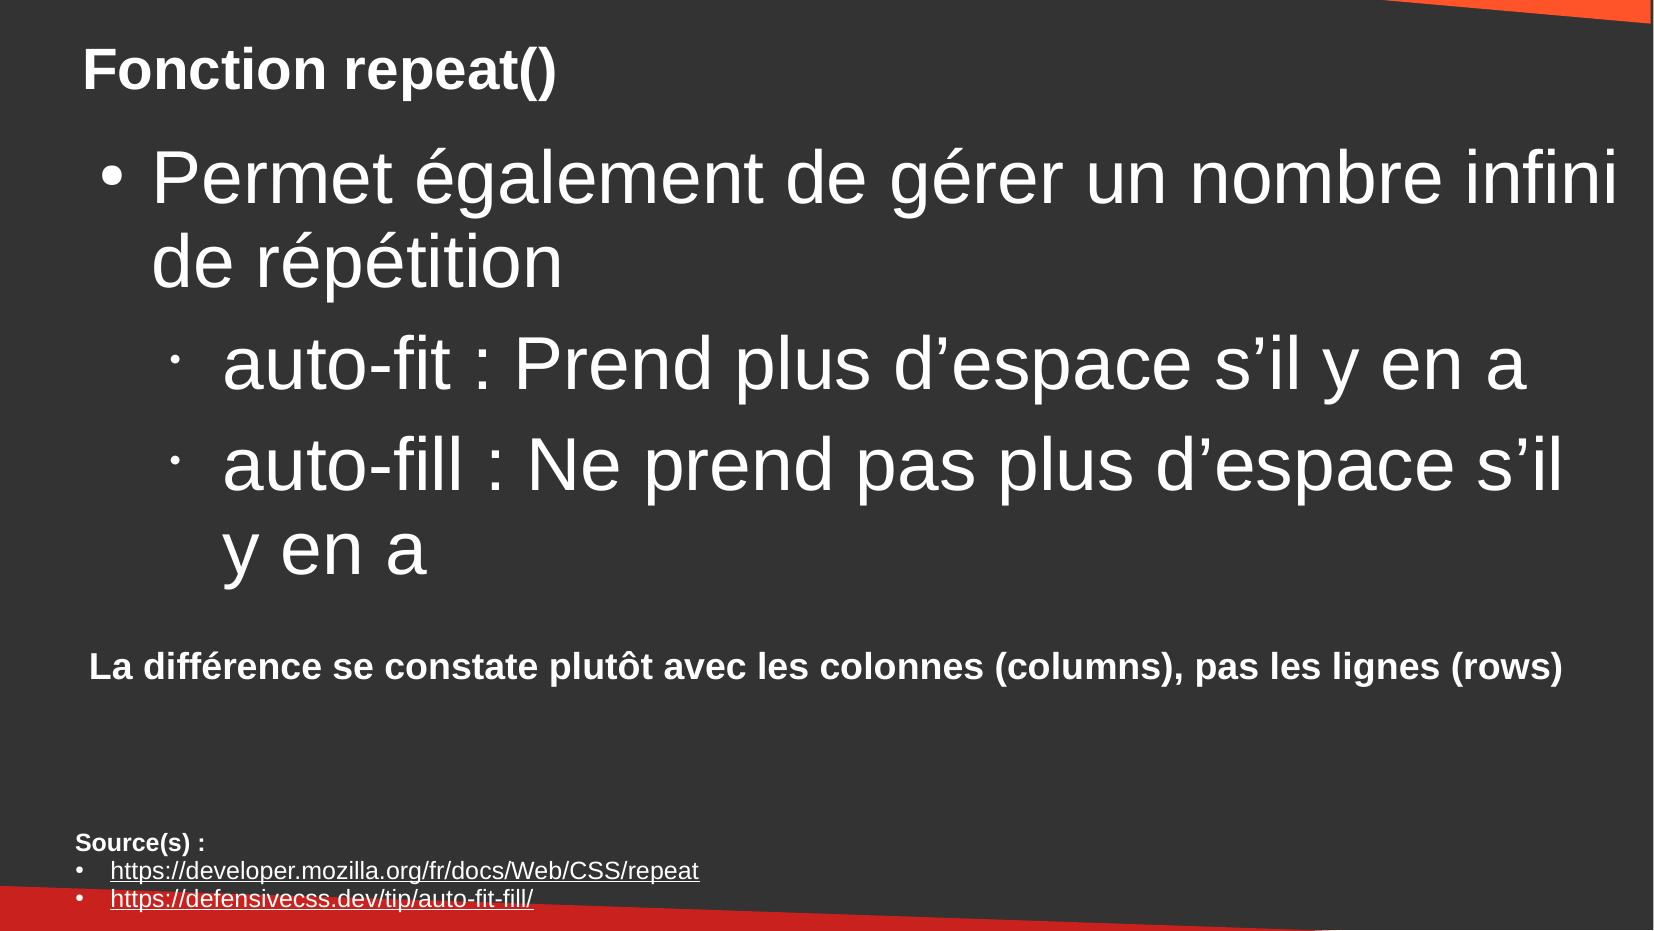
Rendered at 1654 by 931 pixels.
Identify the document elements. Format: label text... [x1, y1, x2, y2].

title Fonction repeat() [82, 37, 1571, 122]
text_box Source(s) : https://developer.mozilla.org/fr/docs/Web/CSS/repeat https://defensivecss.dev/tip/auto-fit-fill/ [60, 820, 1546, 920]
text_box [0, 885, 1337, 931]
list Permet également de gérer un nombre infini de répétition auto-fit : Prend plus d’espace s’il y en a auto-fill : Ne prend pas plus d’espace s’il y en a [80, 135, 1620, 721]
text_box [1382, 0, 1651, 24]
text_box La différence se constate plutôt avec les colonnes (columns), pas les lignes (rows) [64, 637, 1589, 779]
